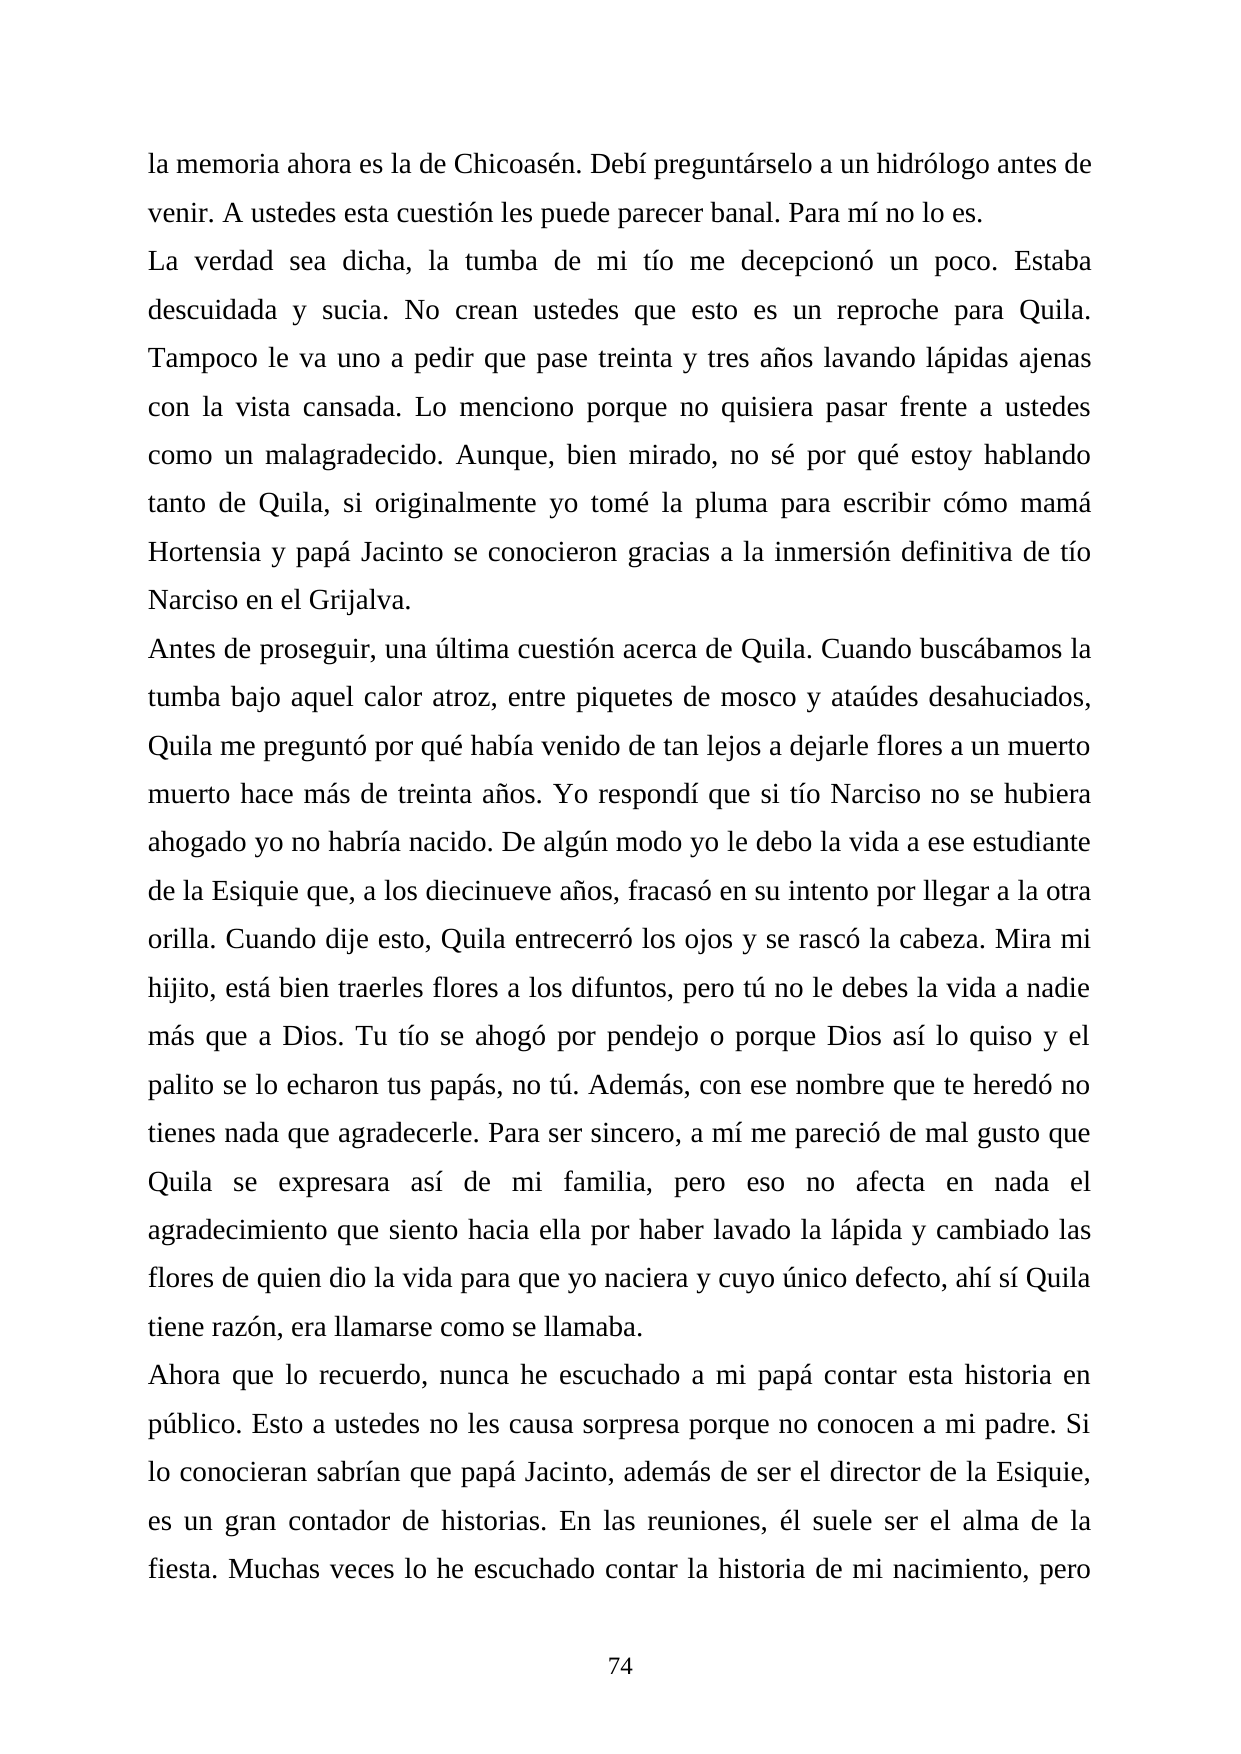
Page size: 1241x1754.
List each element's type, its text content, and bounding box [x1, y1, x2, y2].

text Antes de proseguir, una última cuestión acerca de Quila. Cuando buscábamos la tumba bajo aquel calor atroz, entre piquetes de mosco y ataúdes desahuciados, Quila me preguntó por qué había venido de tan lejos a dejarle flores a un muerto muerto hace más de treinta años. Yo respondí que si tío Narciso no se hubiera ahogado yo no habría nacido. De algún modo yo le debo la vida a ese estudiante de la Esiquie que, a los diecinueve años, fracasó en su intento por llegar a la otra orilla. Cuando dije esto, Quila entrecerró los ojos y se rascó la cabeza. Mira mi hijito, está bien traerles flores a los difuntos, pero tú no le debes la vida a nadie más que a Dios. Tu tío se ahogó por pendejo o porque Dios así lo quiso y el palito se lo echaron tus papás, no tú. Además, con ese nombre que te heredó no tienes nada que agradecerle. Para ser sincero, a mí me pareció de mal gusto que Quila se expresara así de mi familia, pero eso no afecta en nada el agradecimiento que siento hacia ella por haber lavado la lápida y cambiado las flores de quien dio la vida para que yo naciera y cuyo único defecto, ahí sí Quila tiene razón, era llamarse como se llamaba. [148, 632, 1092, 1342]
text La verdad sea dicha, la tumba de mi tío me decepcionó un poco. Estaba descuidada y sucia. No crean ustedes que esto es un reproche para Quila. Tampoco le va uno a pedir que pase treinta y tres años lavando lápidas ajenas con la vista cansada. Lo menciono porque no quisiera pasar frente a ustedes como un malagradecido. Aunque, bien mirado, no sé por qué estoy hablando tanto de Quila, si originalmente yo tomé la pluma para escribir cómo mamá Hortensia y papá Jacinto se conocieron gracias a la inmersión definitiva de tío Narciso en el Grijalva. [148, 244, 1092, 616]
text la memoria ahora es la de Chicoasén. Debí preguntárselo a un hidrólogo antes de venir. A ustedes esta cuestión les puede parecer banal. Para mí no lo es. [148, 148, 1092, 228]
text Ahora que lo recuerdo, nunca he escuchado a mi papá contar esta historia en público. Esto a ustedes no les causa sorpresa porque no conocen a mi padre. Si lo conocieran sabrían que papá Jacinto, además de ser el director de la Esiquie, es un gran contador de historias. En las reuniones, él suele ser el alma de la fiesta. Muchas veces lo he escuchado contar la historia de mi nacimiento, pero [148, 1359, 1092, 1585]
